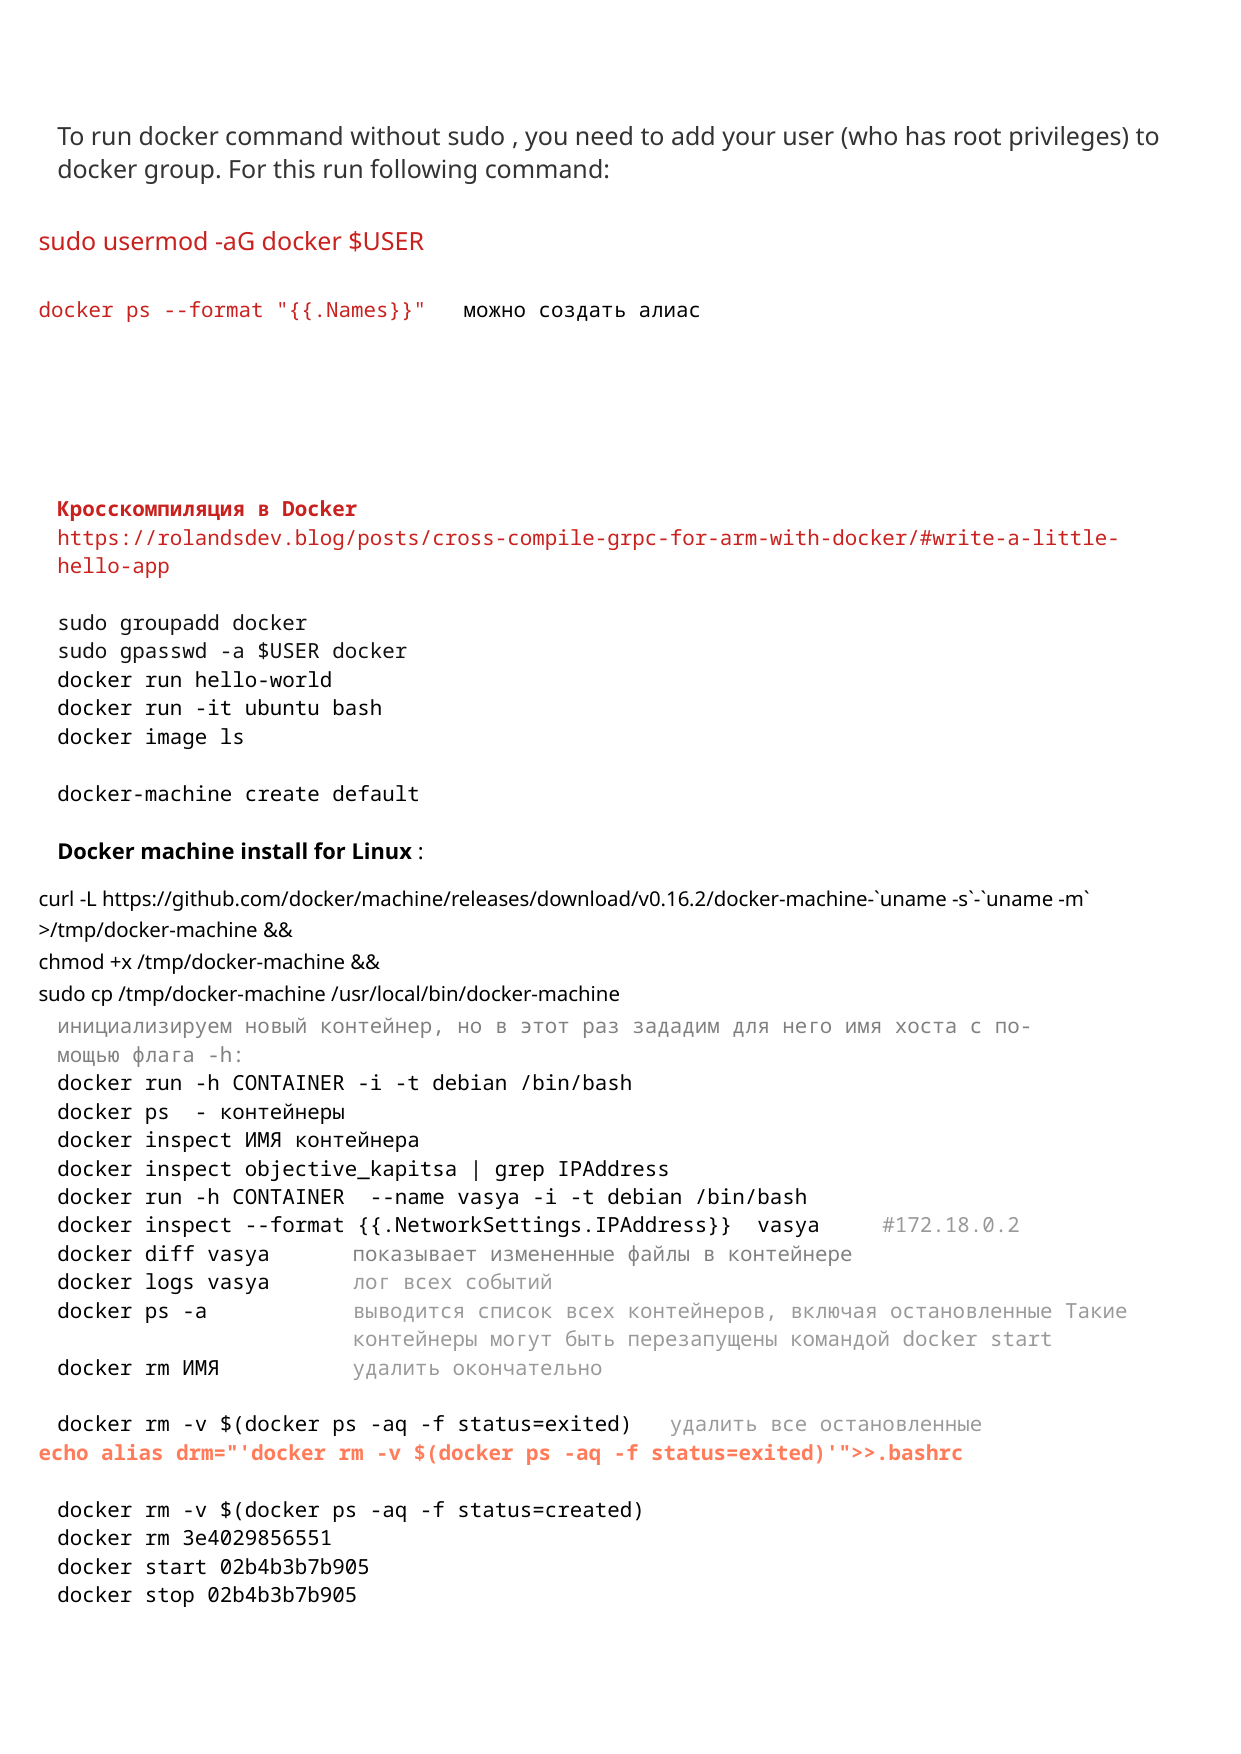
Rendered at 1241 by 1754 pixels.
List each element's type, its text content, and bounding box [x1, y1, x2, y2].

text docker run hello-world [57, 665, 1182, 693]
text docker run -h CONTAINER --name vasya -i -t debian /bin/bash [57, 1182, 1182, 1211]
text To run docker command without sudo , you need to add your user (who has root privileges) to docker group. For this run following command: [57, 118, 1182, 186]
text docker ps - контейнеры [57, 1097, 1182, 1125]
text sudo usermod -aG docker $USER [38, 224, 1182, 258]
text sudo groupadd docker [57, 608, 1182, 637]
text echo alias drm="'docker rm -v $(docker ps -aq -f status=exited)'">>.bashrc [38, 1438, 1182, 1466]
text docker rm -v $(docker ps -aq -f status=created) [57, 1495, 1182, 1523]
text curl -L https://github.com/docker/machine/releases/download/v0.16.2/docker-machine-`uname -s`-`uname -m` >/tmp/docker-machine && chmod +x /tmp/docker-machine && sudo cp /tmp/docker-machine /usr/local/bin/docker-machine [38, 884, 1182, 1007]
text docker inspect objective_kapitsa | grep IPAddress [57, 1154, 1182, 1182]
text docker image ls [57, 722, 1182, 750]
text docker inspect ИМЯ контейнера [57, 1125, 1182, 1154]
text docker rm 3e4029856551 [57, 1523, 1182, 1552]
text контейнеры могут быть перезапущены командой docker start [57, 1324, 1182, 1353]
text docker ps --format "{{.Names}}" можно создать алиас [38, 295, 1182, 324]
text docker rm -v $(docker ps -aq -f status=exited) удалить все остановленные [57, 1409, 1182, 1438]
text Кросскомпиляция в Docker [57, 494, 1182, 523]
text docker run -h CONTAINER -i -t debian /bin/bash [57, 1068, 1182, 1097]
text docker-machine create default [57, 779, 1182, 807]
text инициализируем новый контейнер, но в этот раз зададим для него имя хоста с по- [57, 1011, 1182, 1040]
text docker start 02b4b3b7b905 [57, 1552, 1182, 1580]
text docker logs vasya лог всех событий [57, 1267, 1182, 1296]
text docker diff vasya показывает измененные файлы в контейнере [57, 1239, 1182, 1267]
text Docker machine install for Linux : [57, 836, 1182, 865]
text мощью флага -h: [57, 1040, 1182, 1068]
text https://rolandsdev.blog/posts/cross-compile-grpc-for-arm-with-docker/#write-a-little-hello-app [57, 523, 1182, 580]
text docker stop 02b4b3b7b905 [57, 1580, 1182, 1609]
text docker rm ИМЯ удалить окончательно [57, 1353, 1182, 1381]
text docker run -it ubuntu bash [57, 693, 1182, 722]
text sudo gpasswd -a $USER docker [57, 637, 1182, 665]
text docker ps -a выводится список всех контейнеров, включая остановленные Такие [57, 1296, 1182, 1324]
text docker inspect --format {{.NetworkSettings.IPAddress}} vasya #172.18.0.2 [57, 1211, 1182, 1239]
